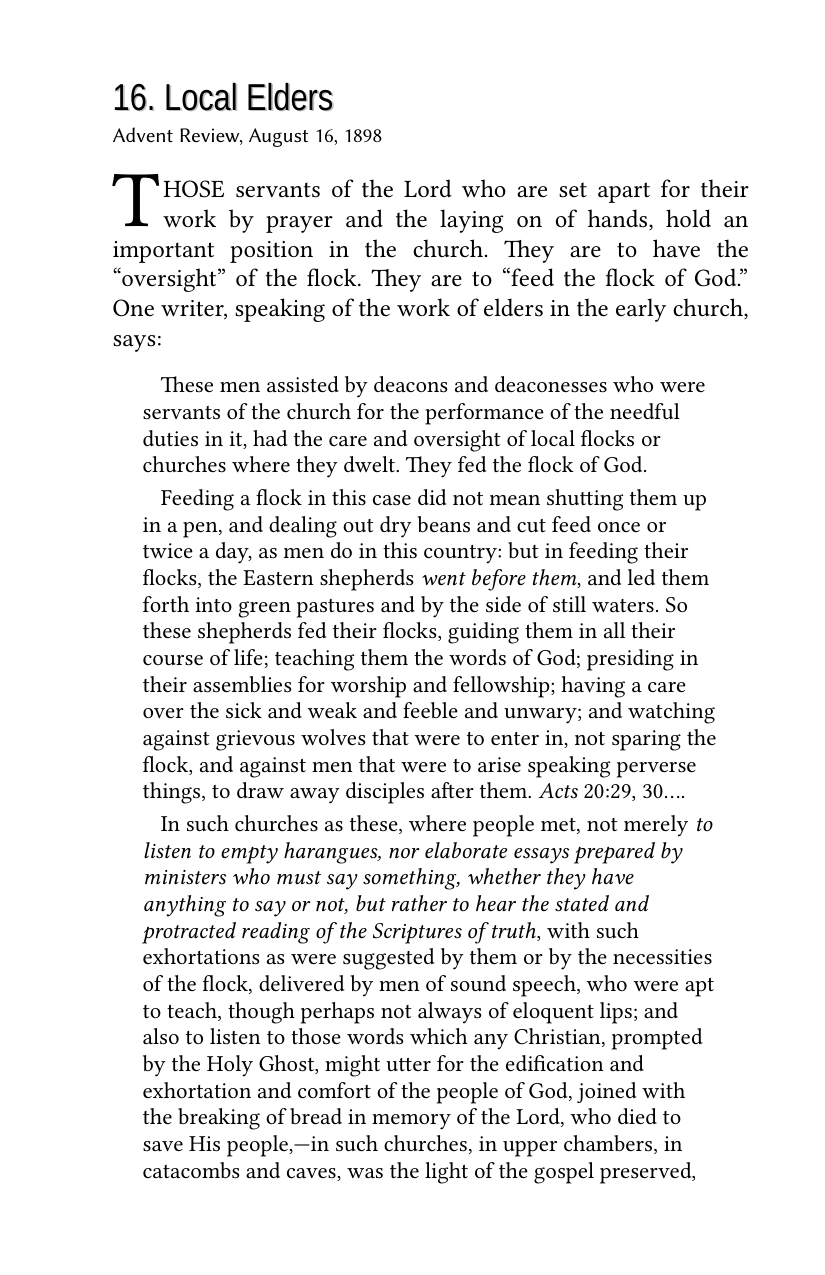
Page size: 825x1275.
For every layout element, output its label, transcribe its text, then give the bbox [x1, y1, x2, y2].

text These men assisted by deacons and deaconesses who were servants of the church for the performance of the needful duties in it, had the care and oversight of local flocks or churches where they dwelt. They fed the flock of God. [142, 372, 720, 478]
text In such churches as these, where people met, not merely to listen to empty harangues, nor elaborate essays prepared by ministers who must say something, whether they have anything to say or not, but rather to hear the stated and protracted reading of the Scriptures of truth, with such exhortations as were suggested by them or by the necessities of the flock, delivered by men of sound speech, who were apt to teach, though perhaps not always of eloquent lips; and also to listen to those words which any Christian, prompted by the Holy Ghost, might utter for the edification and exhortation and comfort of the people of God, joined with the breaking of bread in memory of the Lord, who died to save His people,—in such churches, in upper chambers, in catacombs and caves, was the light of the gospel preserved, [142, 811, 720, 1184]
text Feeding a flock in this case did not mean shutting them up in a pen, and dealing out dry beans and cut feed once or twice a day, as men do in this country: but in feeding their flocks, the Eastern shepherds went before them, and led them forth into green pastures and by the side of still waters. So these shepherds fed their flocks, guiding them in all their course of life; teaching them the words of God; presiding in their assemblies for worship and fellowship; having a care over the sick and weak and feeble and unwary; and watching against grievous wolves that were to enter in, not sparing the flock, and against men that were to arise speaking perverse things, to draw away disciples after them. Acts 20:29, 30…. [142, 485, 720, 804]
text THOSE servants of the Lord who are set apart for their work by prayer and the laying on of hands, hold an important position in the church. They are to have the “oversight” of the flock. They are to “feed the flock of God.” One writer, speaking of the work of elders in the early church, says: [112, 175, 750, 353]
title Local Elders [112, 75, 750, 118]
text Advent Review, August 16, 1898 [112, 124, 750, 148]
